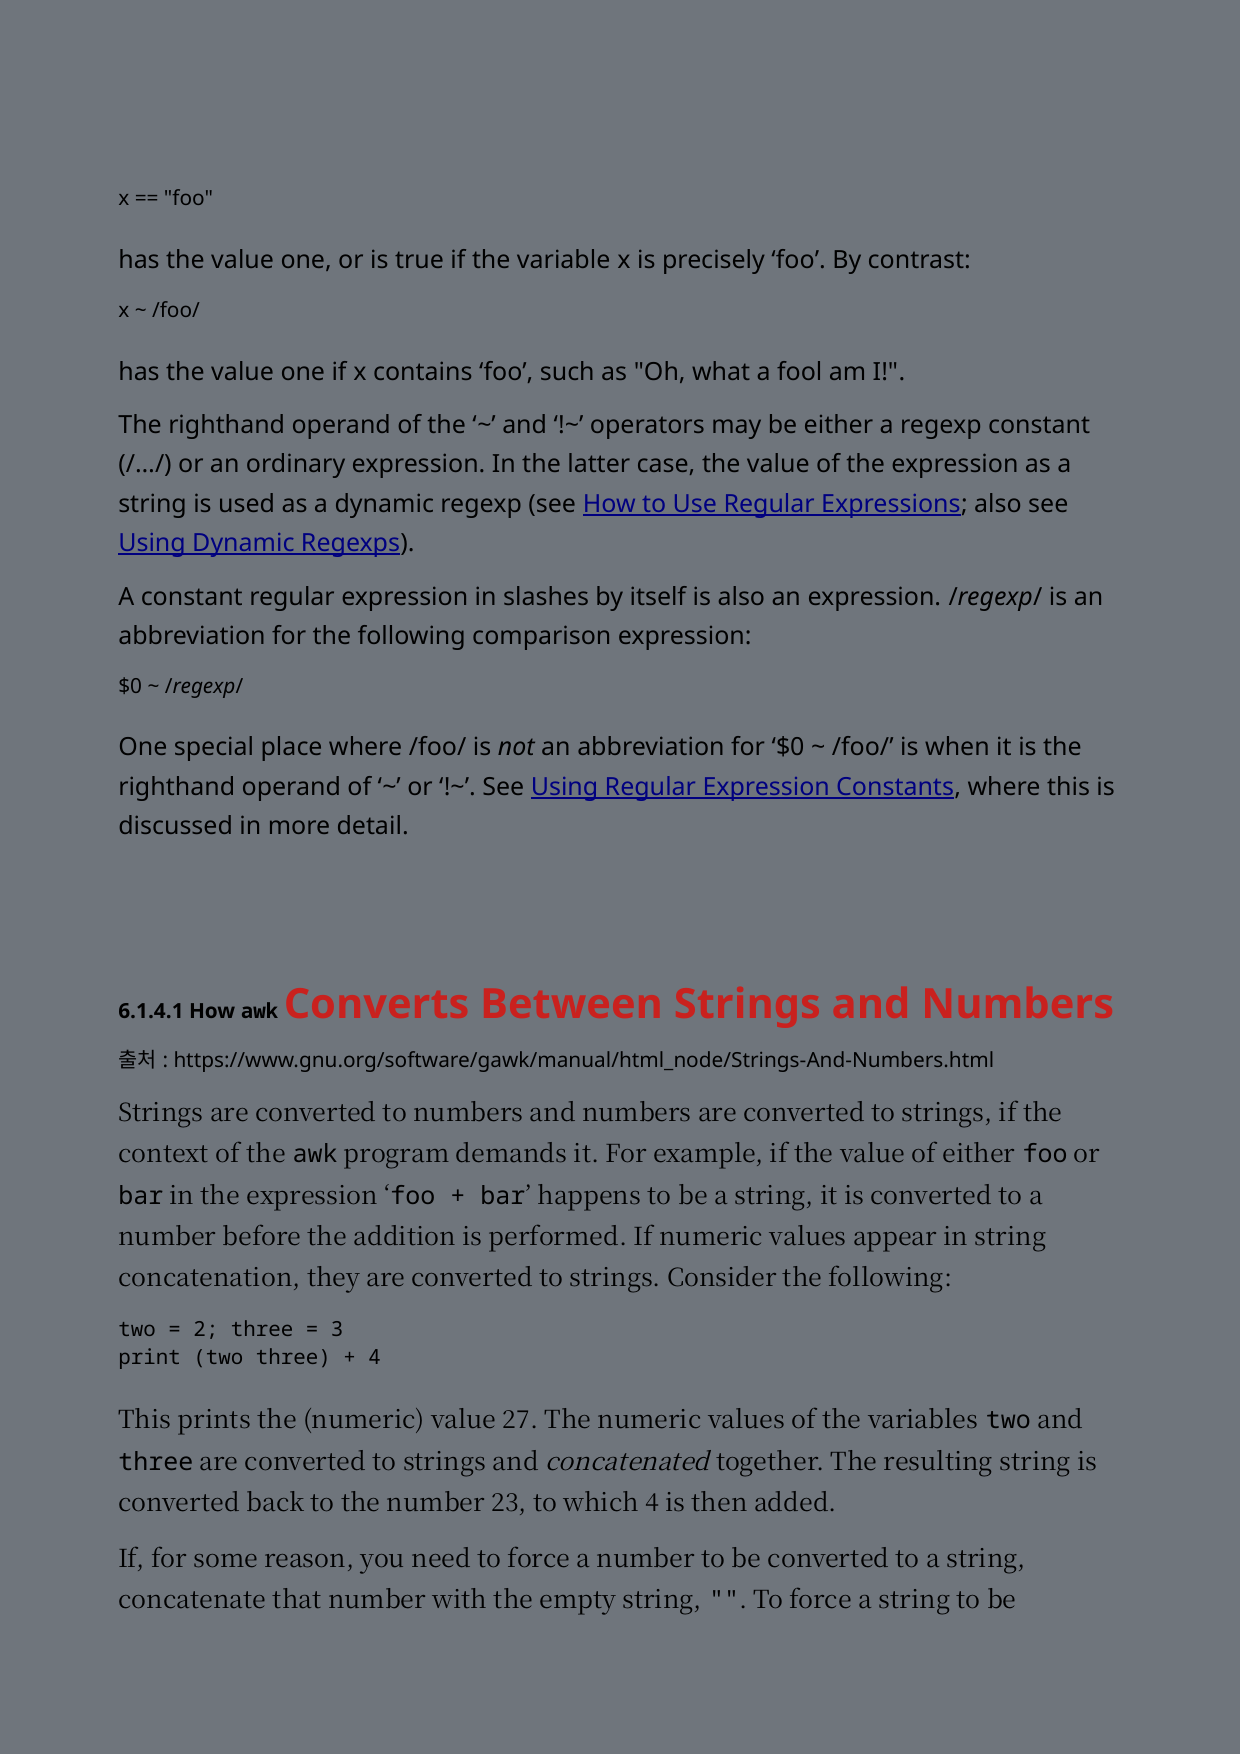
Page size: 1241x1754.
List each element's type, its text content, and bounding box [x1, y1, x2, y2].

text 출처 : https://www.gnu.org/software/gawk/manual/html_node/Strings-And-Numbers.html [118, 1043, 1122, 1074]
text If, for some reason, you need to force a number to be converted to a string, concatenate that number with the empty string, "". To force a string to be [118, 1539, 1122, 1616]
text print (two three) + 4 [118, 1342, 1122, 1371]
text has the value one, or is true if the variable x is precisely ‘foo’. By contrast: [118, 241, 1122, 276]
text A constant regular expression in slashes by itself is also an expression. /regexp/ is an abbreviation for the following comparison expression: [118, 578, 1122, 651]
text $0 ~ /regexp/ [118, 671, 1122, 699]
text x ~ /foo/ [118, 295, 1122, 324]
text x == "foo" [118, 183, 1122, 212]
text has the value one if x contains ‘foo’, such as "Oh, what a fool am I!". [118, 353, 1122, 387]
text Strings are converted to numbers and numbers are converted to strings, if the context of the awk program demands it. For example, if the value of either foo or bar in the expression ‘foo + bar’ happens to be a string, it is converted to a number before the addition is performed. If numeric values appear in string concatenation, they are converted to strings. Consider the following: [118, 1093, 1122, 1294]
text One special place where /foo/ is not an abbreviation for ‘$0 ~ /foo/’ is when it is the righthand operand of ‘~’ or ‘!~’. See Using Regular Expression Constants, where this is discussed in more detail. [118, 729, 1122, 841]
subtitle 6.1.4.1 How awk Converts Between Strings and Numbers [118, 974, 1122, 1031]
text This prints the (numeric) value 27. The numeric values of the variables two and three are converted to strings and concatenated together. The resulting string is converted back to the number 23, to which 4 is then added. [118, 1400, 1122, 1519]
text two = 2; three = 3 [118, 1314, 1122, 1342]
text The righthand operand of the ‘~’ and ‘!~’ operators may be either a regexp constant (/…/) or an ordinary expression. In the latter case, the value of the expression as a string is used as a dynamic regexp (see How to Use Regular Expressions; also see Using Dynamic Regexps). [118, 407, 1122, 558]
